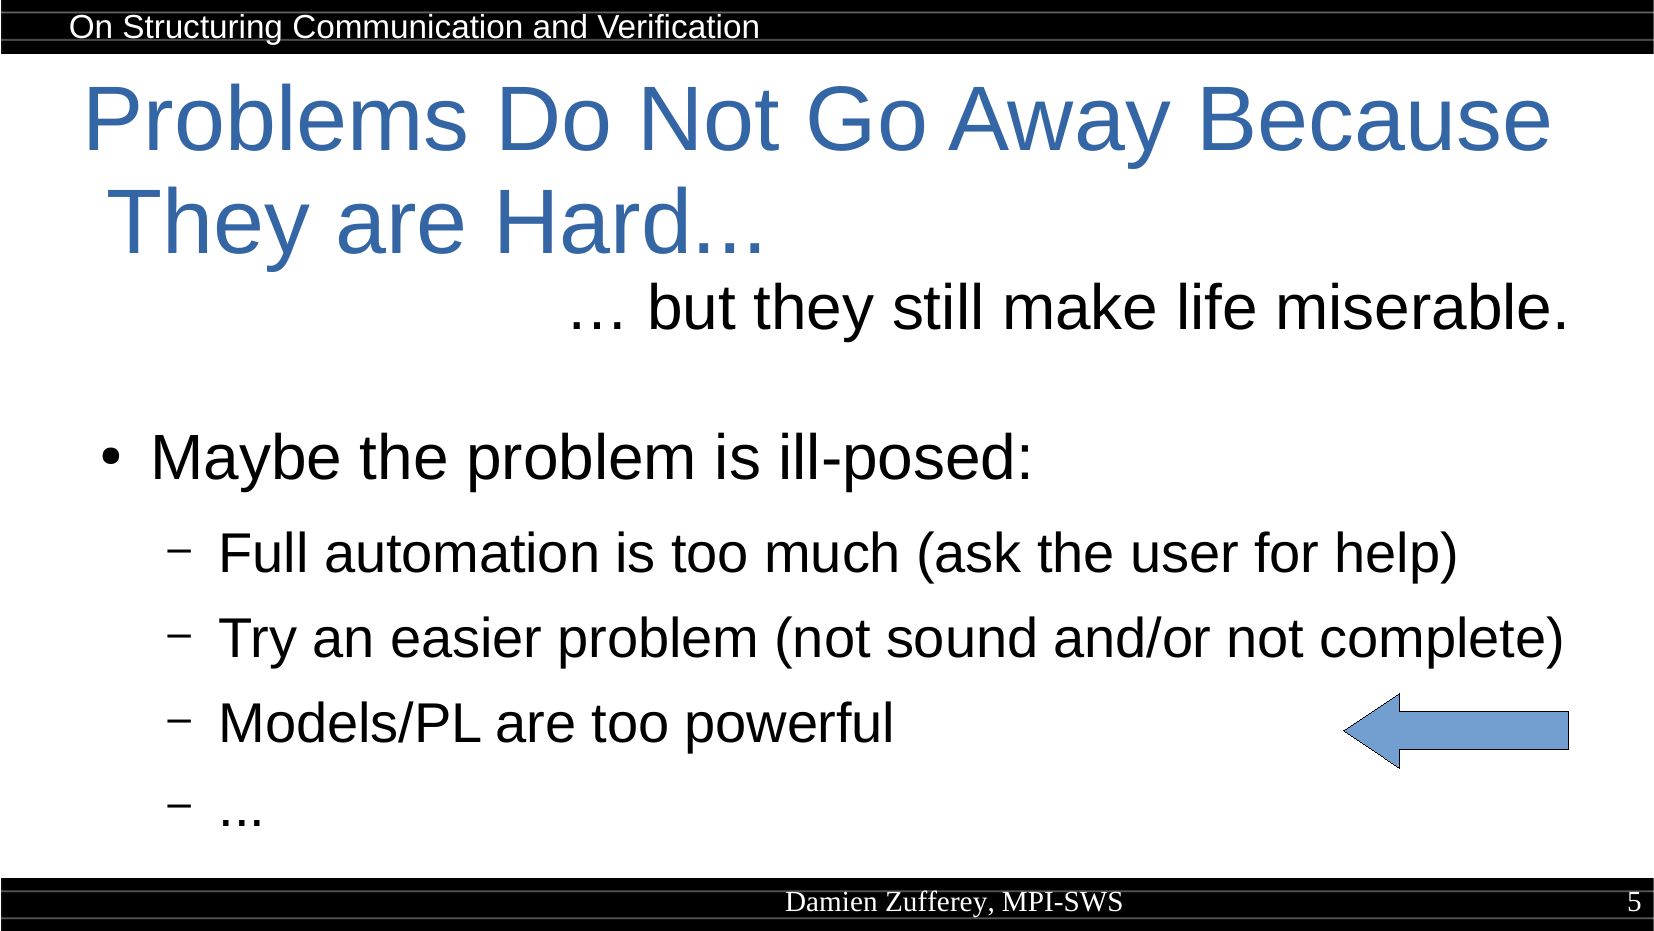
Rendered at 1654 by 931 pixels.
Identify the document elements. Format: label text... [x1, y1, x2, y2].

title Problems Do Not Go Away Because They are Hard... [82, 67, 1571, 271]
list … but they still make life miserable. Maybe the problem is ill-posed: Full automation is too much (ask the user for help) Try an easier problem (not sound and/or not complete) Models/PL are too powerful ... [82, 271, 1571, 851]
picture [1, 0, 1654, 54]
picture [1, 878, 1654, 931]
text_box [1343, 693, 1569, 769]
